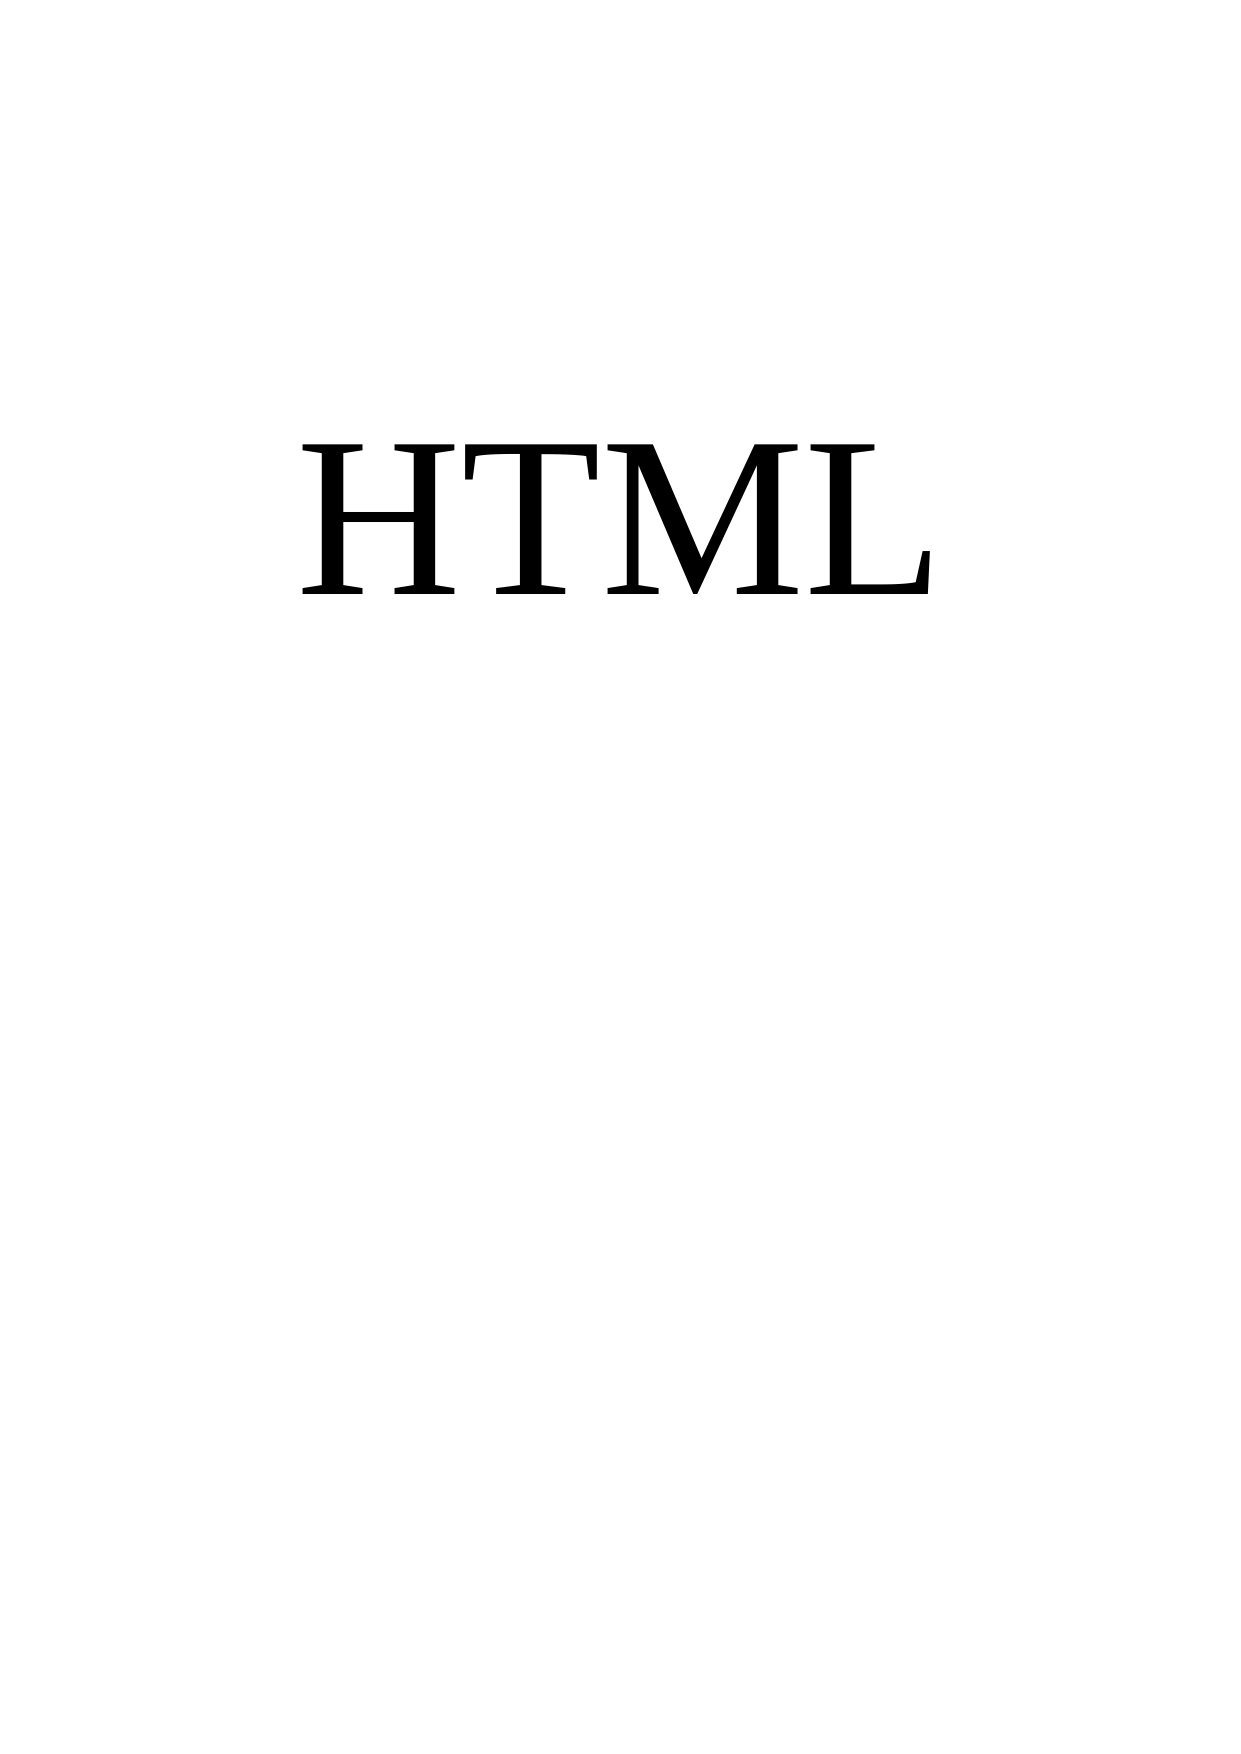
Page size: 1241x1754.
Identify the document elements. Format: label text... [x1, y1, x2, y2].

text HTML [118, 381, 1122, 644]
